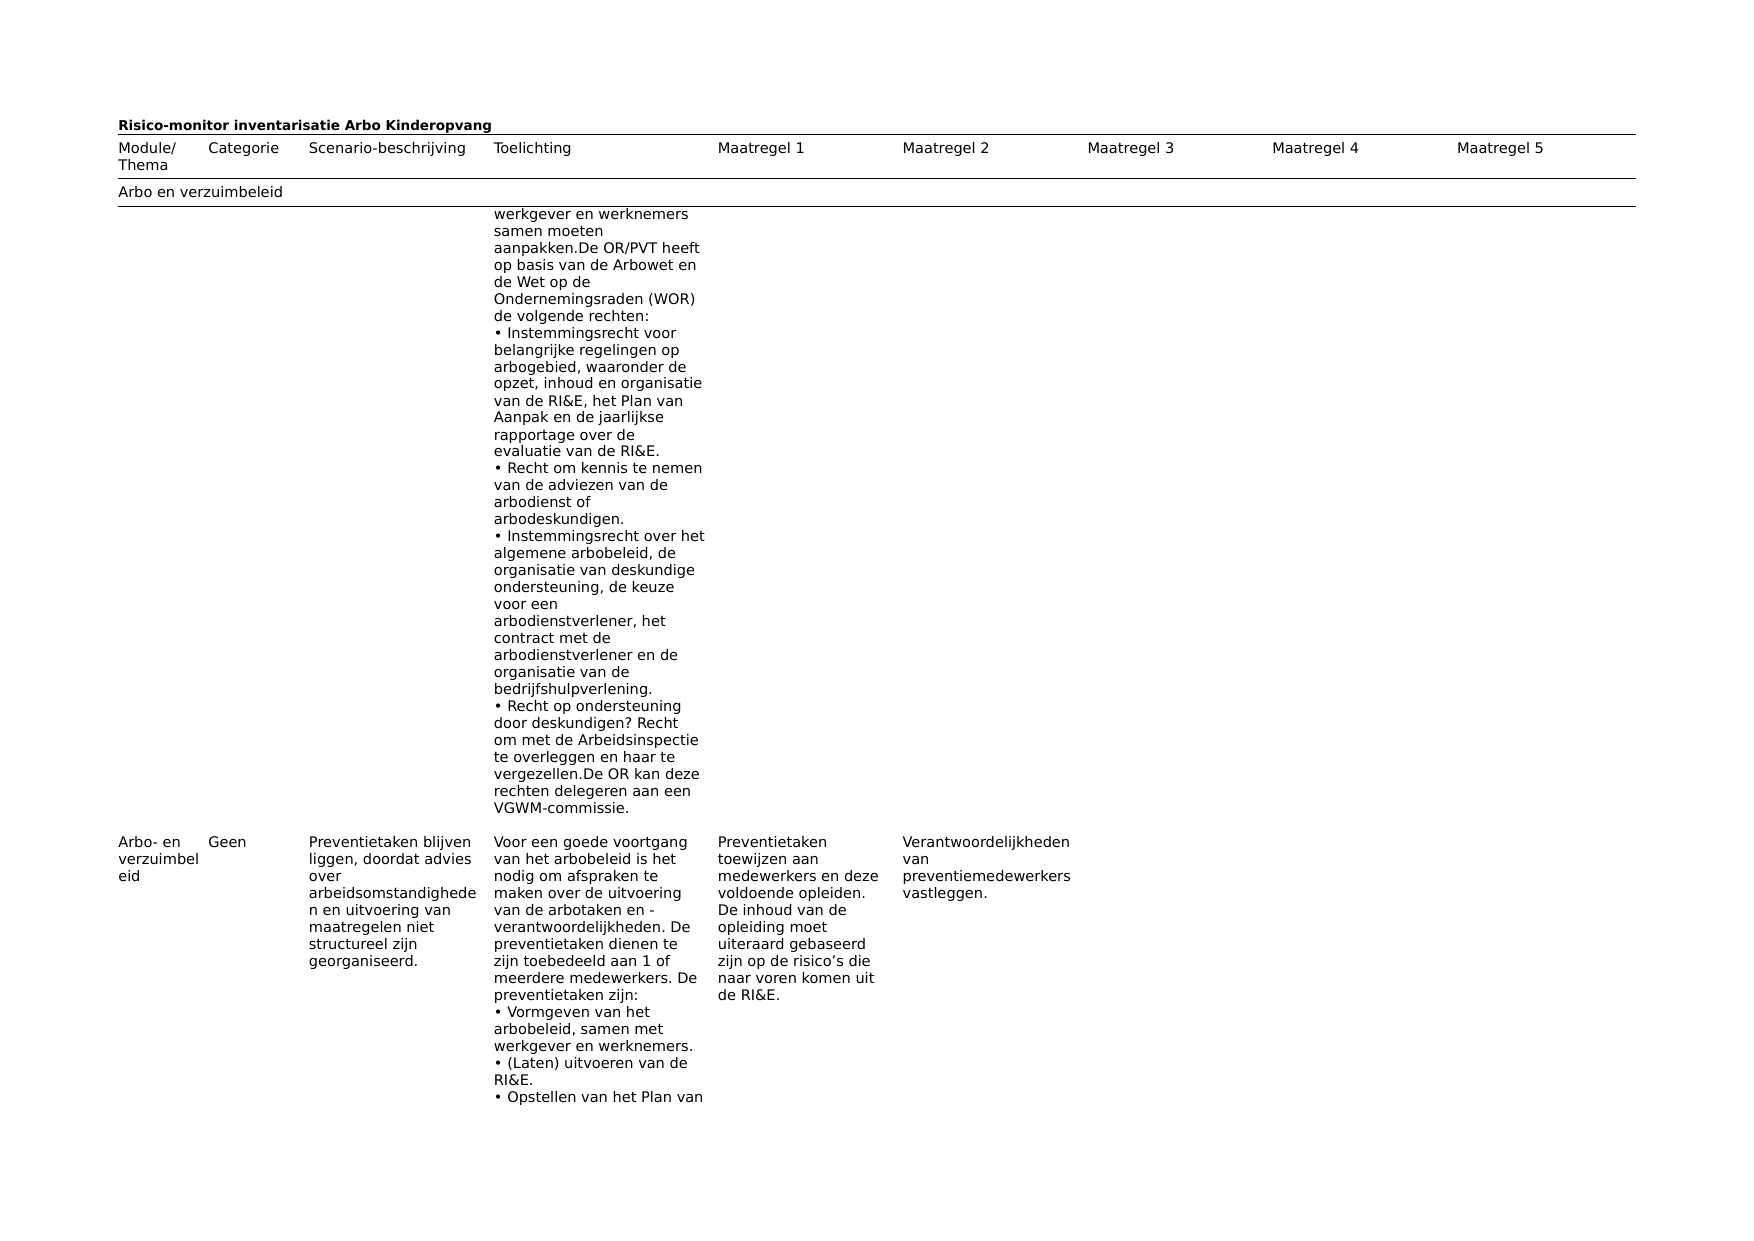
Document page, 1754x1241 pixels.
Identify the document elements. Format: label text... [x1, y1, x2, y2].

table_cell [1266, 460, 1451, 817]
table_cell [202, 207, 303, 460]
table_cell [202, 817, 303, 834]
table_cell [1451, 817, 1636, 834]
table_cell Categorie [202, 135, 303, 178]
table_cell [303, 817, 488, 834]
table_cell [1266, 834, 1451, 1106]
table_cell • Recht om kennis te nemen van de adviezen van de arbodienst of arbodeskundigen. • Instemmingsrecht over het algemene arbobeleid, de organisatie van deskundige ondersteuning, de keuze voor een arbodienstverlener, het contract met de arbodienstverlener en de organisatie van de bedrijfshulpverlening. • Recht op ondersteuning door deskundigen? Recht om met de Arbeidsinspectie te overleggen en haar te vergezellen.De OR kan deze rechten delegeren aan een VGWM-commissie. [488, 460, 712, 817]
table_cell [1451, 834, 1636, 1106]
table_cell Arbo en verzuimbeleid [118, 179, 1451, 206]
table_cell [303, 207, 488, 460]
table_cell Preventietaken blijven liggen, doordat advies over arbeidsomstandigheden en uitvoering van maatregelen niet structureel zijn georganiseerd. [303, 834, 488, 1106]
table_cell Preventietaken toewijzen aan medewerkers en deze voldoende opleiden. De inhoud van de opleiding moet uiteraard gebaseerd zijn op de risico’s die naar voren komen uit de RI&E. [712, 834, 896, 1106]
table_cell [303, 460, 488, 817]
table_cell [202, 460, 303, 817]
table_cell [1266, 207, 1451, 460]
table_cell [1451, 207, 1636, 460]
table_cell Maatregel 5 [1451, 135, 1636, 178]
table_cell [118, 460, 202, 817]
table_cell Scenario-beschrijving [303, 135, 488, 178]
table_cell Maatregel 3 [1081, 135, 1266, 178]
table_cell [896, 207, 1081, 460]
table_cell [712, 817, 896, 834]
table_cell [1451, 460, 1636, 817]
table_cell Maatregel 4 [1266, 135, 1451, 178]
table_cell [118, 207, 202, 460]
table_cell Arbo- en verzuimbeleid [118, 834, 202, 1106]
table_cell [896, 460, 1081, 817]
table_cell [1081, 207, 1266, 460]
table_cell Module/Thema [118, 135, 202, 178]
table_cell [118, 817, 202, 834]
table_cell [1081, 834, 1266, 1106]
table_cell [712, 207, 896, 460]
table_cell [1081, 460, 1266, 817]
table_cell Voor een goede voortgang van het arbobeleid is het nodig om afspraken te maken over de uitvoering van de arbotaken en -verantwoordelijkheden. De preventietaken dienen te zijn toebedeeld aan 1 of meerdere medewerkers. De preventietaken zijn: • Vormgeven van het arbobeleid, samen met werkgever en werknemers. • (Laten) uitvoeren van de RI&E. • Opstellen van het Plan van [488, 834, 712, 1106]
table_cell Maatregel 1 [712, 135, 896, 178]
table_cell werkgever en werknemers samen moeten aanpakken.De OR/PVT heeft op basis van de Arbowet en de Wet op de Ondernemingsraden (WOR) de volgende rechten: • Instemmingsrecht voor belangrijke regelingen op arbogebied, waaronder de opzet, inhoud en organisatie van de RI&E, het Plan van Aanpak en de jaarlijkse rapportage over de evaluatie van de RI&E. [488, 207, 712, 460]
table_cell Maatregel 2 [896, 135, 1081, 178]
table_cell [488, 817, 712, 834]
table_cell Geen [202, 834, 303, 1106]
table_cell [1266, 817, 1451, 834]
table_cell [712, 460, 896, 817]
table_cell Verantwoordelijkheden van preventiemedewerkers vastleggen. [896, 834, 1081, 1106]
table_cell Toelichting [488, 135, 712, 178]
table_cell [1081, 817, 1266, 834]
table_cell [896, 817, 1081, 834]
table_cell [1451, 179, 1636, 206]
table_header Risico-monitor inventarisatie Arbo Kinderopvang [118, 118, 1636, 134]
